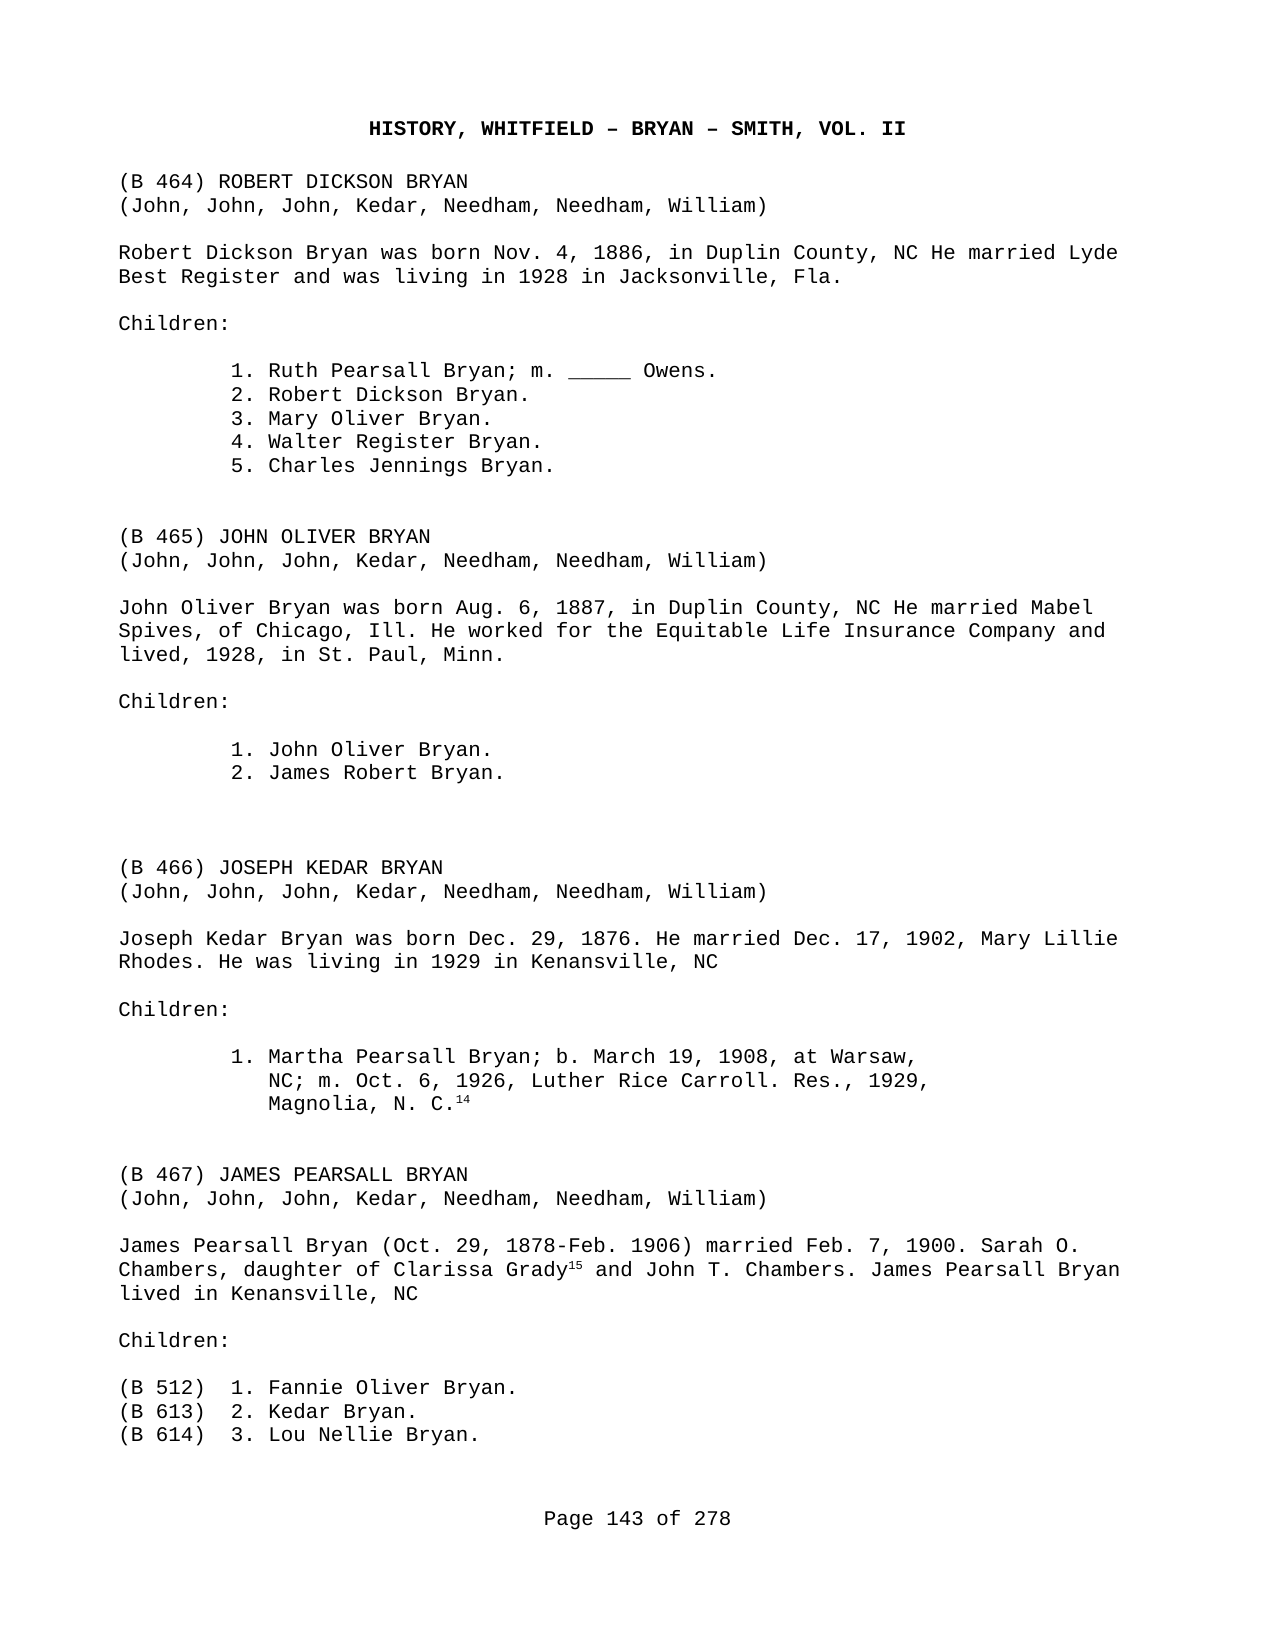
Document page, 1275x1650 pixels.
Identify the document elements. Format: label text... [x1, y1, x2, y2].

text 1. Martha Pearsall Bryan; b. March 19, 1908, at Warsaw, [118, 1046, 1157, 1070]
text (B 466) JOSEPH KEDAR BRYAN [118, 857, 1157, 881]
text 5. Charles Jennings Bryan. [118, 455, 1157, 479]
text Robert Dickson Bryan was born Nov. 4, 1886, in Duplin County, NC He married Lyde Best Register and was living in 1928 in Jacksonville, Fla. [118, 242, 1157, 289]
text (B 465) JOHN OLIVER BRYAN [118, 526, 1157, 549]
text 1. Ruth Pearsall Bryan; m. _____ Owens. [118, 360, 1157, 384]
text Children: [118, 691, 1157, 715]
text Children: [118, 1330, 1157, 1353]
text Children: [118, 999, 1157, 1022]
text Magnolia, N. C.14 [118, 1093, 1157, 1117]
text 2. James Robert Bryan. [118, 762, 1157, 786]
text (B 613) 2. Kedar Bryan. [118, 1401, 1157, 1424]
text (B 512) 1. Fannie Oliver Bryan. [118, 1377, 1157, 1401]
text (B 464) ROBERT DICKSON BRYAN [118, 171, 1157, 195]
text (B 614) 3. Lou Nellie Bryan. [118, 1424, 1157, 1448]
text 4. Walter Register Bryan. [118, 431, 1157, 455]
text Joseph Kedar Bryan was born Dec. 29, 1876. He married Dec. 17, 1902, Mary Lillie Rhodes. He was living in 1929 in Kenansville, NC [118, 928, 1157, 975]
text (John, John, John, Kedar, Needham, Needham, William) [118, 1188, 1157, 1212]
text John Oliver Bryan was born Aug. 6, 1887, in Duplin County, NC He married Mabel Spives, of Chicago, Ill. He worked for the Equitable Life Insurance Company and lived, 1928, in St. Paul, Minn. [118, 597, 1157, 668]
text (John, John, John, Kedar, Needham, Needham, William) [118, 881, 1157, 904]
text 3. Mary Oliver Bryan. [118, 408, 1157, 431]
text (B 467) JAMES PEARSALL BRYAN [118, 1164, 1157, 1188]
text (John, John, John, Kedar, Needham, Needham, William) [118, 195, 1157, 218]
text James Pearsall Bryan (Oct. 29, 1878-Feb. 1906) married Feb. 7, 1900. Sarah O. Chambers, daughter of Clarissa Grady15 and John T. Chambers. James Pearsall Bryan lived in Kenansville, NC [118, 1235, 1157, 1306]
text 1. John Oliver Bryan. [118, 739, 1157, 762]
text Children: [118, 313, 1157, 337]
text 2. Robert Dickson Bryan. [118, 384, 1157, 408]
text (John, John, John, Kedar, Needham, Needham, William) [118, 549, 1157, 573]
text NC; m. Oct. 6, 1926, Luther Rice Carroll. Res., 1929, [118, 1070, 1157, 1093]
